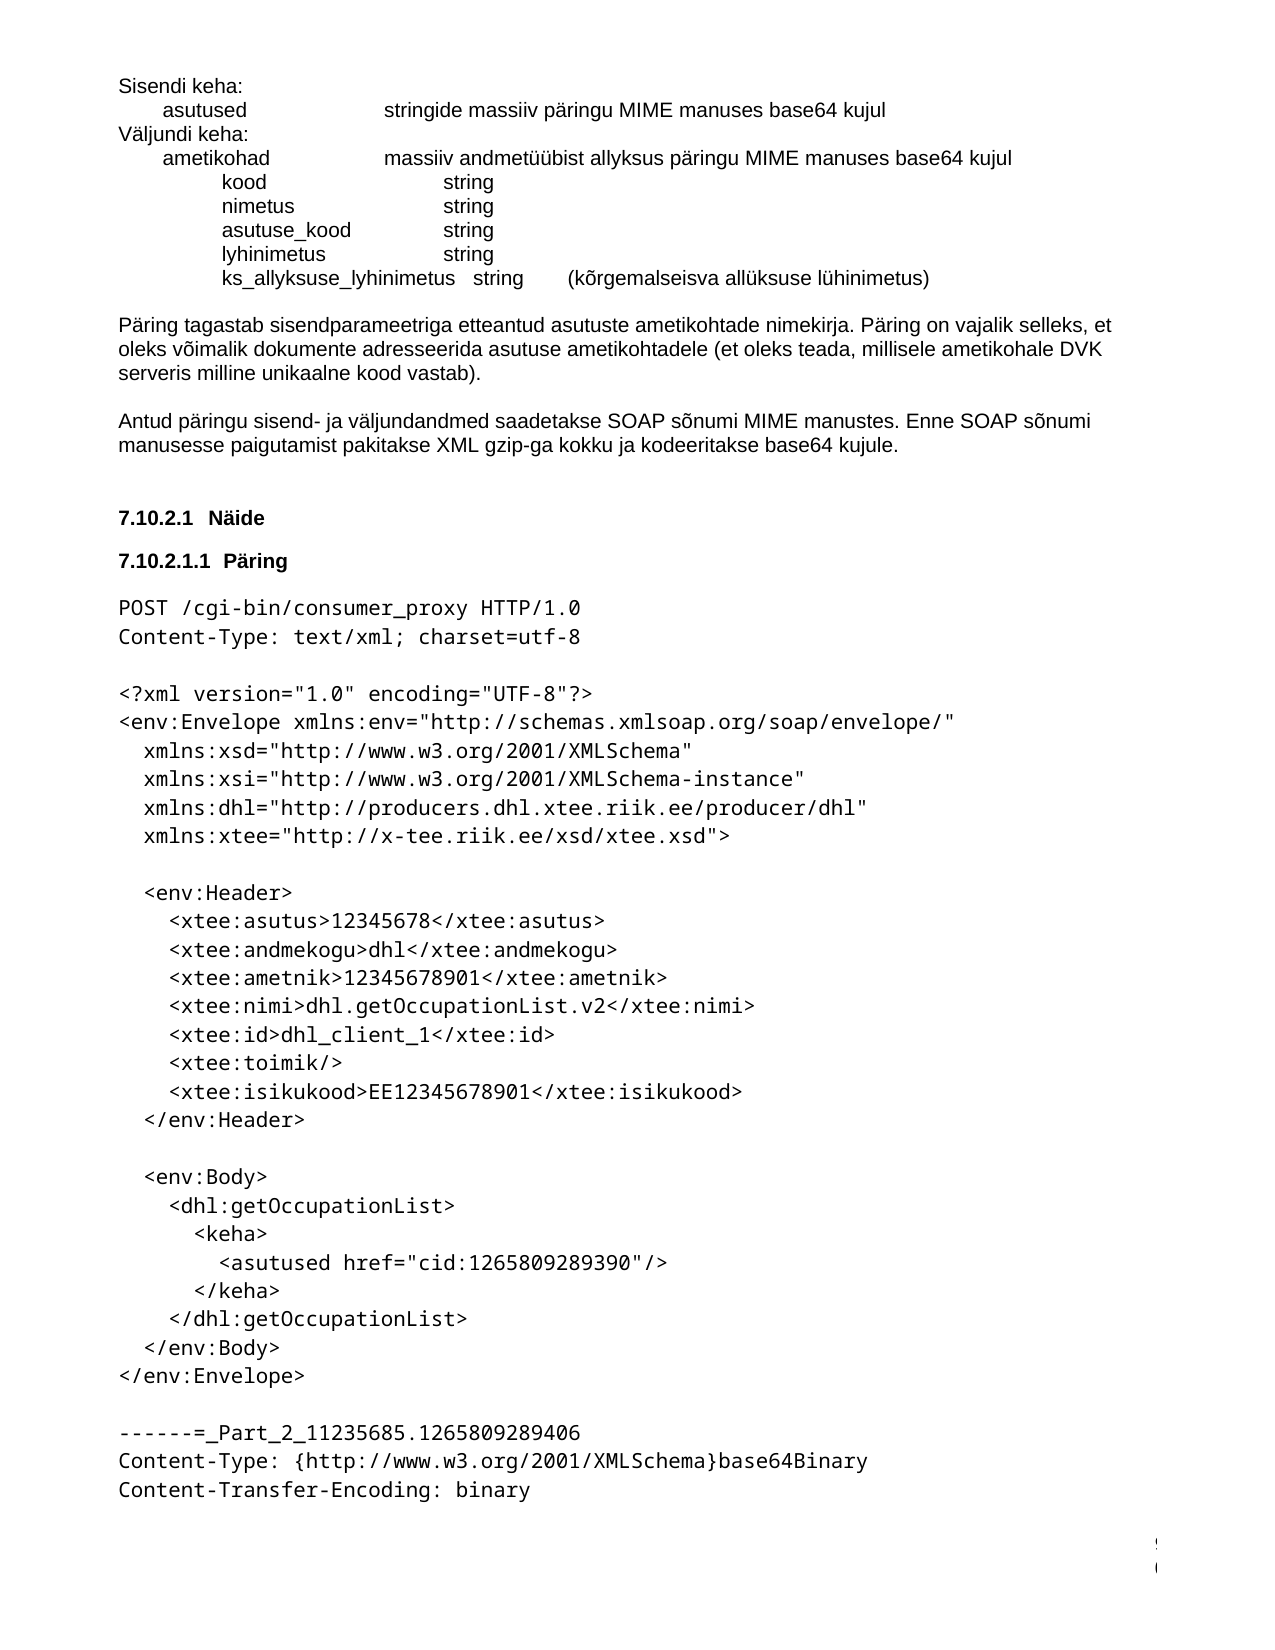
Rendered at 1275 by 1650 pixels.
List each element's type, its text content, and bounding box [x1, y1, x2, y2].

text <dhl:getOccupationList> [118, 1191, 1157, 1219]
text ks_allyksuse_lyhinimetus string (kõrgemalseisva allüksuse lühinimetus) [118, 265, 1157, 289]
text <xtee:toimik/> [118, 1048, 1157, 1077]
text ametikohad massiiv andmetüübist allyksus päringu MIME manuses base64 kujul [118, 146, 1157, 169]
text kood string [118, 169, 1157, 193]
text <xtee:ametnik>12345678901</xtee:ametnik> [118, 963, 1157, 992]
text <env:Header> [118, 878, 1157, 906]
text </keha> [118, 1276, 1157, 1304]
text xmlns:xsi="http://www.w3.org/2001/XMLSchema-instance" [118, 764, 1157, 793]
subtitle Päring [118, 549, 1157, 573]
text </env:Header> [118, 1105, 1157, 1134]
text Väljundi keha: [118, 122, 1157, 146]
text <xtee:nimi>dhl.getOccupationList.v2</xtee:nimi> [118, 992, 1157, 1020]
text Antud päringu sisend- ja väljundandmed saadetakse SOAP sõnumi MIME manustes. Enne SOAP sõnumi manusesse paigutamist pakitakse XML gzip-ga kokku ja kodeeritakse base64 kujule. [118, 409, 1157, 457]
text asutuse_kood string [118, 217, 1157, 241]
text <keha> [118, 1219, 1157, 1248]
text Content-Type: {http://www.w3.org/2001/XMLSchema}base64Binary [118, 1447, 1157, 1475]
text </env:Envelope> [118, 1361, 1157, 1390]
text <xtee:asutus>12345678</xtee:asutus> [118, 906, 1157, 935]
text Content-Type: text/xml; charset=utf-8 [118, 622, 1157, 650]
text <env:Body> [118, 1162, 1157, 1191]
text <asutused href="cid:1265809289390"/> [118, 1248, 1157, 1276]
text xmlns:xsd="http://www.w3.org/2001/XMLSchema" [118, 736, 1157, 764]
text nimetus string [118, 193, 1157, 217]
text <env:Envelope xmlns:env="http://schemas.xmlsoap.org/soap/envelope/" [118, 707, 1157, 736]
text <?xml version="1.0" encoding="UTF-8"?> [118, 679, 1157, 707]
text Content-Transfer-Encoding: binary [118, 1475, 1157, 1503]
text <xtee:andmekogu>dhl</xtee:andmekogu> [118, 935, 1157, 963]
text ------=_Part_2_11235685.1265809289406 [118, 1418, 1157, 1447]
text Päring tagastab sisendparameetriga etteantud asutuste ametikohtade nimekirja. Päring on vajalik selleks, et oleks võimalik dokumente adresseerida asutuse ametikohtadele (et oleks teada, millisele ametikohale DVK serveris milline unikaalne kood vastab). [118, 313, 1157, 385]
subtitle Näide [118, 506, 1157, 530]
text POST /cgi-bin/consumer_proxy HTTP/1.0 [118, 593, 1157, 622]
text asutused stringide massiiv päringu MIME manuses base64 kujul [118, 98, 1157, 122]
text </dhl:getOccupationList> [118, 1304, 1157, 1333]
text Sisendi keha: [118, 74, 1157, 98]
text <xtee:id>dhl_client_1</xtee:id> [118, 1020, 1157, 1048]
text <xtee:isikukood>EE12345678901</xtee:isikukood> [118, 1077, 1157, 1105]
text lyhinimetus string [118, 241, 1157, 265]
text xmlns:dhl="http://producers.dhl.xtee.riik.ee/producer/dhl" [118, 793, 1157, 821]
text xmlns:xtee="http://x-tee.riik.ee/xsd/xtee.xsd"> [118, 821, 1157, 849]
text </env:Body> [118, 1333, 1157, 1361]
